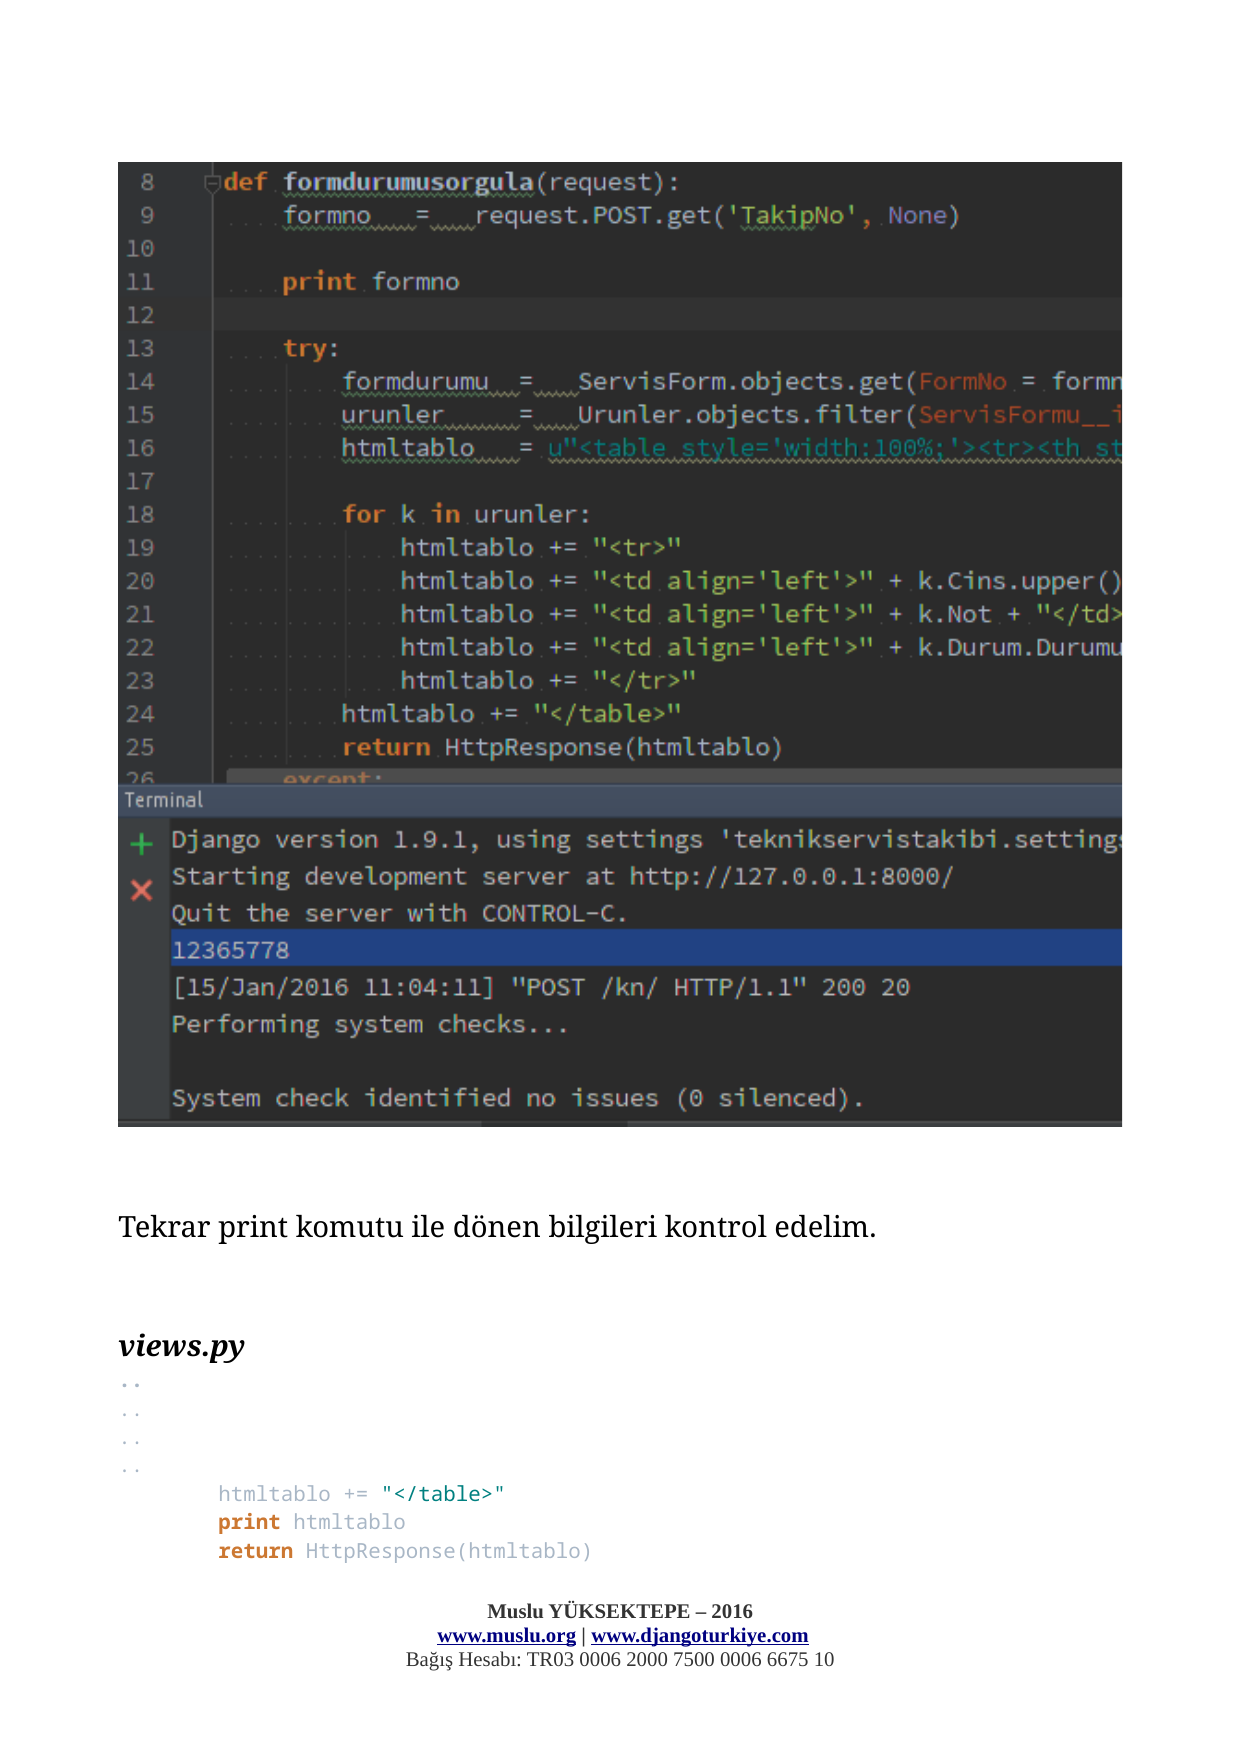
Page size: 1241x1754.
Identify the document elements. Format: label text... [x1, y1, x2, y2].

text .. [118, 1365, 1122, 1394]
text return HttpResponse(htmltablo) [118, 1536, 1122, 1564]
text .. [118, 1451, 1122, 1479]
text .. [118, 1422, 1122, 1451]
text views.py [118, 1326, 1122, 1365]
text .. [118, 1394, 1122, 1422]
text Tekrar print komutu ile dönen bilgileri kontrol edelim. [118, 1206, 1122, 1246]
text htmltablo += "</table>" [118, 1479, 1122, 1507]
picture [118, 162, 1123, 1127]
text print htmltablo [118, 1507, 1122, 1536]
